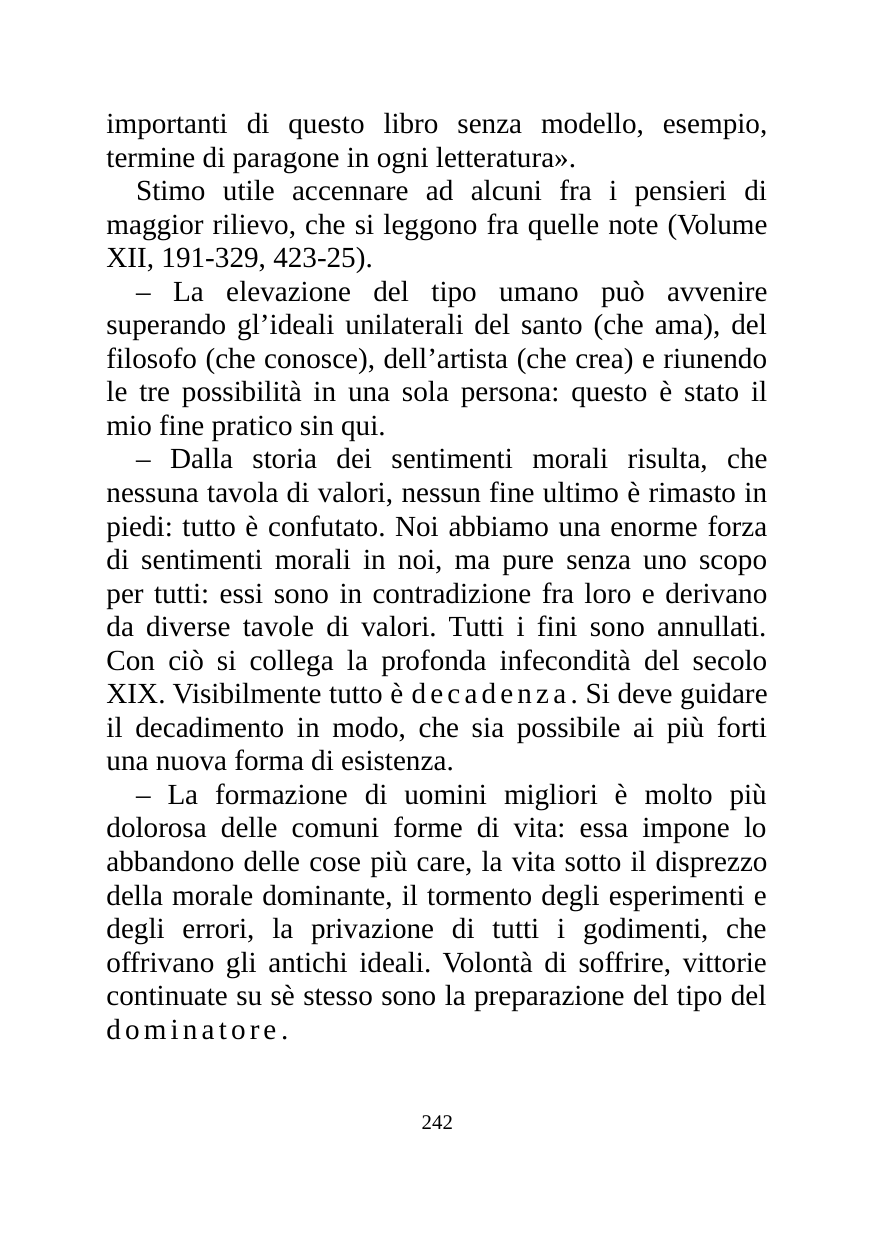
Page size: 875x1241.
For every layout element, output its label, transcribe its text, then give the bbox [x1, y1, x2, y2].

text – Dalla storia dei sentimenti morali risulta, che nessuna tavola di valori, nessun fine ultimo è rimasto in piedi: tutto è confutato. Noi abbiamo una enorme forza di sentimenti morali in noi, ma pure senza uno scopo per tutti: essi sono in contradizione fra loro e derivano da diverse tavole di valori. Tutti i fini sono annullati. Con ciò si collega la profonda infecondità del secolo XIX. Visibilmente tutto è decadenza. Si deve guidare il decadimento in modo, che sia possibile ai più forti una nuova forma di esistenza. [106, 442, 768, 777]
text importanti di questo libro senza modello, esempio, termine di paragone in ogni letteratura». [106, 106, 768, 173]
text Stimo utile accennare ad alcuni fra i pensieri di maggior rilievo, che si leggono fra quelle note (Volume XII, 191-329, 423-25). [106, 173, 768, 274]
text – La formazione di uomini migliori è molto più dolorosa delle comuni forme di vita: essa impone lo abbandono delle cose più care, la vita sotto il disprezzo della morale dominante, il tormento degli esperimenti e degli errori, la privazione di tutti i godimenti, che offrivano gli antichi ideali. Volontà di soffrire, vittorie continuate su sè stesso sono la preparazione del tipo del dominatore. [106, 777, 768, 1045]
text – La elevazione del tipo umano può avvenire superando gl’ideali unilaterali del santo (che ama), del filosofo (che conosce), dell’artista (che crea) e riunendo le tre possibilità in una sola persona: questo è stato il mio fine pratico sin qui. [106, 274, 768, 442]
